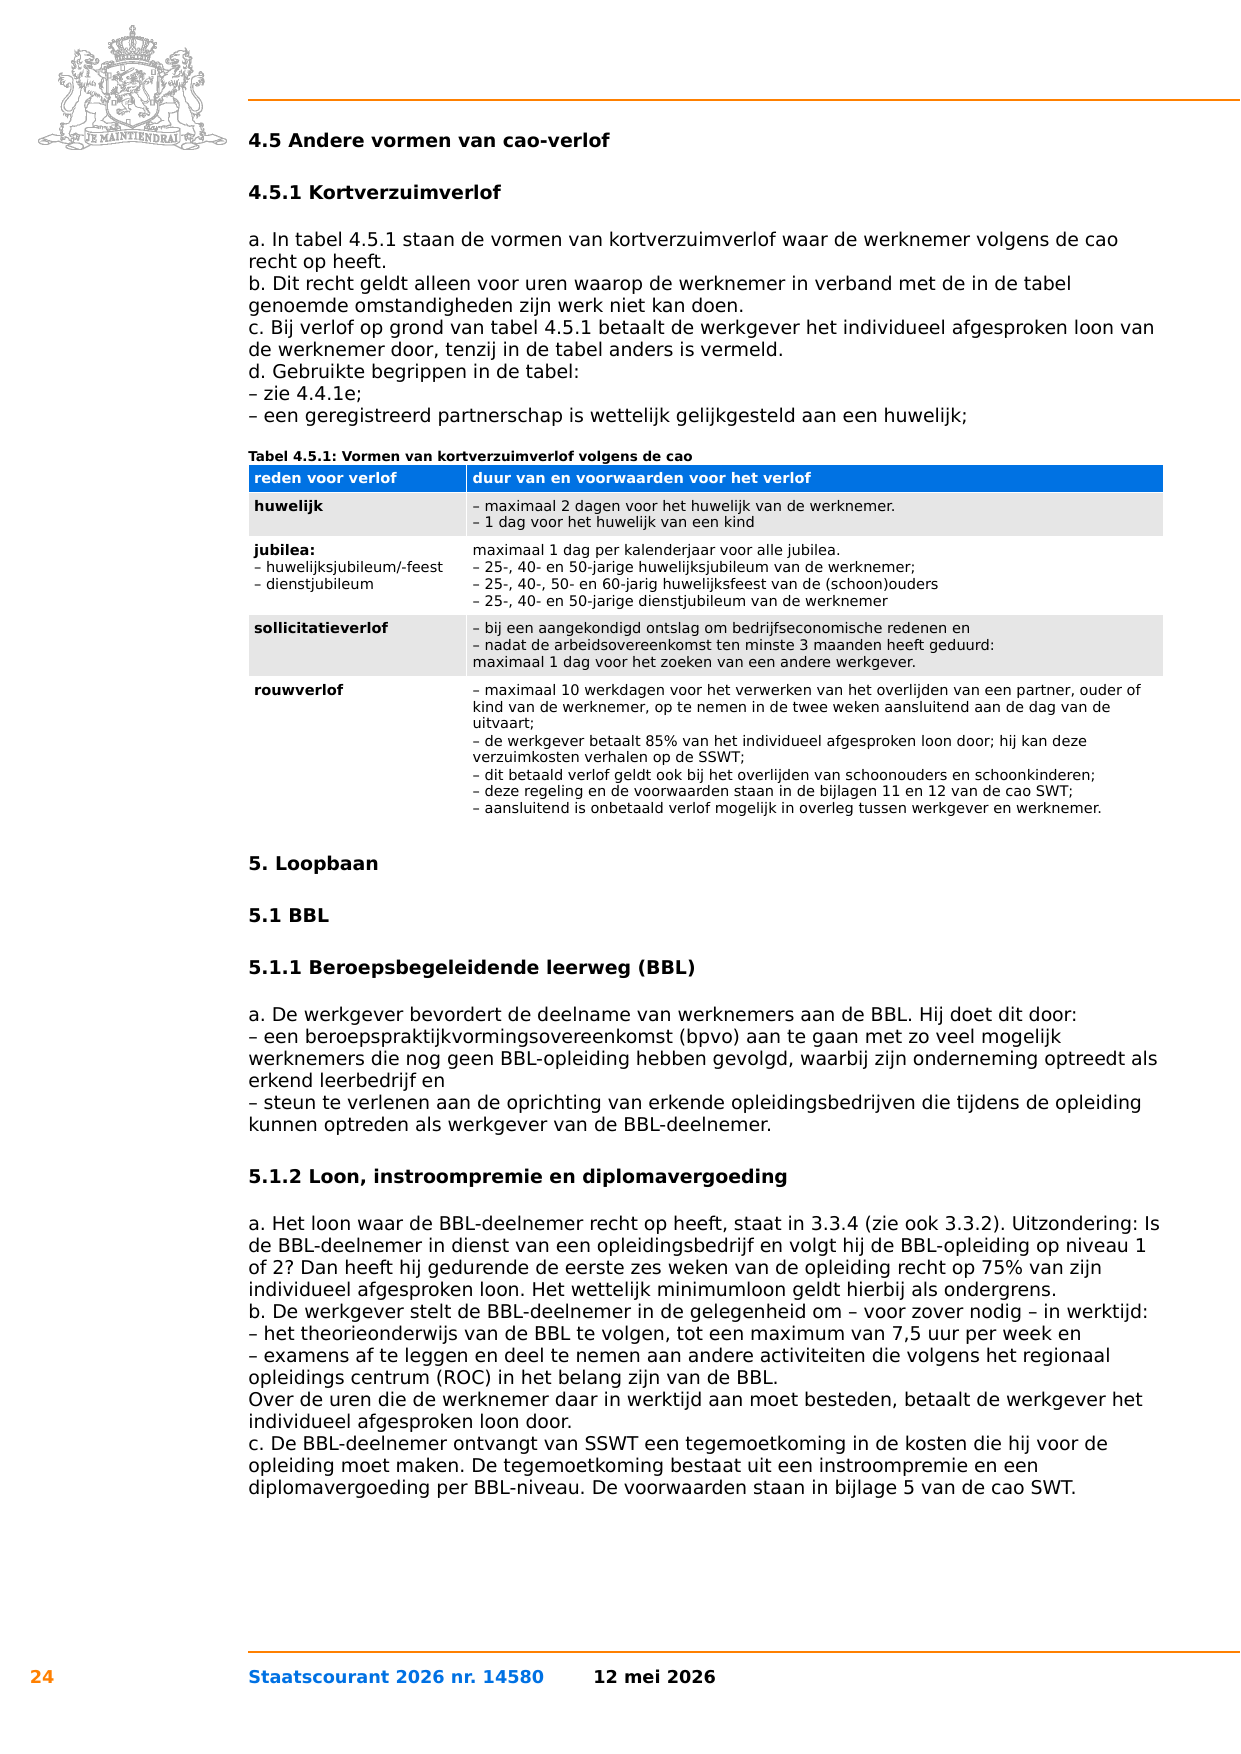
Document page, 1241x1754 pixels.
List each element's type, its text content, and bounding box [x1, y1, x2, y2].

table_cell rouwverlof [249, 677, 466, 822]
table_cell sollicitatieverlof [249, 615, 466, 676]
subtitle 4.5.1 Kortverzuimverlof [248, 182, 1163, 204]
text – steun te verlenen aan de oprichting van erkende opleidingsbedrijven die tijdens de opleiding kunnen optreden als werkgever van de BBL-deelnemer. [248, 1092, 1163, 1136]
table_cell jubilea: – huwelijksjubileum/-feest – dienstjubileum [249, 537, 466, 614]
subtitle 5.1 BBL [248, 905, 1163, 927]
subtitle 5. Loopbaan [248, 853, 1163, 875]
table_cell huwelijk [249, 493, 466, 536]
table_header Tabel 4.5.1: Vormen van kortverzuimverlof volgens de cao [248, 449, 1163, 464]
table_cell – bij een aangekondigd ontslag om bedrijfseconomische redenen en – nadat de arbeidsovereenkomst ten minste 3 maanden heeft geduurd: maximaal 1 dag voor het zoeken van een andere werkgever. [467, 615, 1163, 676]
table_cell – maximaal 10 werkdagen voor het verwerken van het overlijden van een partner, ouder of kind van de werknemer, op te nemen in de twee weken aansluitend aan de dag van de uitvaart; – de werkgever betaalt 85% van het individueel afgesproken loon door; hij kan deze verzuimkosten verhalen op de SSWT; – dit betaald verlof geldt ook bij het overlijden van schoonouders en schoonkinderen; – deze regeling en de voorwaarden staan in de bijlagen 11 en 12 van de cao SWT; – aansluitend is onbetaald verlof mogelijk in overleg tussen werkgever en werknemer. [467, 677, 1163, 822]
text b. Dit recht geldt alleen voor uren waarop de werknemer in verband met de in de tabel genoemde omstandigheden zijn werk niet kan doen. [248, 273, 1163, 317]
text Over de uren die de werknemer daar in werktijd aan moet besteden, betaalt de werkgever het individueel afgesproken loon door. [248, 1389, 1163, 1433]
text c. Bij verlof op grond van tabel 4.5.1 betaalt de werkgever het individueel afgesproken loon van de werknemer door, tenzij in de tabel anders is vermeld. [248, 317, 1163, 361]
table_cell duur van en voorwaarden voor het verlof [467, 465, 1163, 492]
text – een geregistreerd partnerschap is wettelijk gelijkgesteld aan een huwelijk; [248, 405, 1163, 427]
text a. In tabel 4.5.1 staan de vormen van kortverzuimverlof waar de werknemer volgens de cao recht op heeft. [248, 229, 1163, 273]
table_cell – maximaal 2 dagen voor het huwelijk van de werknemer. – 1 dag voor het huwelijk van een kind [467, 493, 1163, 536]
picture [38, 25, 227, 150]
text – het theorieonderwijs van de BBL te volgen, tot een maximum van 7,5 uur per week en [248, 1323, 1163, 1345]
text – een beroepspraktijkvormingsovereenkomst (bpvo) aan te gaan met zo veel mogelijk werknemers die nog geen BBL-opleiding hebben gevolgd, waarbij zijn onderneming optreedt als erkend leerbedrijf en [248, 1026, 1163, 1092]
table_cell maximaal 1 dag per kalenderjaar voor alle jubilea. – 25-, 40- en 50-jarige huwelijksjubileum van de werknemer; – 25-, 40-, 50- en 60-jarig huwelijksfeest van de (schoon)ouders – 25-, 40- en 50-jarige dienstjubileum van de werknemer [467, 537, 1163, 614]
text d. Gebruikte begrippen in de tabel: [248, 361, 1163, 383]
subtitle 5.1.1 Beroepsbegeleidende leerweg (BBL) [248, 957, 1163, 979]
subtitle 4.5 Andere vormen van cao-verlof [248, 130, 1163, 152]
text c. De BBL-deelnemer ontvangt van SSWT een tegemoetkoming in de kosten die hij voor de opleiding moet maken. De tegemoetkoming bestaat uit een instroompremie en een diplomavergoeding per BBL-niveau. De voorwaarden staan in bijlage 5 van de cao SWT. [248, 1433, 1163, 1498]
text – examens af te leggen en deel te nemen aan andere activiteiten die volgens het regionaal opleidings centrum (ROC) in het belang zijn van de BBL. [248, 1345, 1163, 1389]
subtitle 5.1.2 Loon, instroompremie en diplomavergoeding [248, 1166, 1163, 1188]
text – zie 4.4.1e; [248, 383, 1163, 405]
text b. De werkgever stelt de BBL-deelnemer in de gelegenheid om – voor zover nodig – in werktijd: [248, 1301, 1163, 1323]
table_cell reden voor verlof [249, 465, 466, 492]
text a. De werkgever bevordert de deelname van werknemers aan de BBL. Hij doet dit door: [248, 1004, 1163, 1026]
text a. Het loon waar de BBL-deelnemer recht op heeft, staat in 3.3.4 (zie ook 3.3.2). Uitzondering: Is de BBL-deelnemer in dienst van een opleidingsbedrijf en volgt hij de BBL-opleiding op niveau 1 of 2? Dan heeft hij gedurende de eerste zes weken van de opleiding recht op 75% van zijn individueel afgesproken loon. Het wettelijk minimumloon geldt hierbij als ondergrens. [248, 1213, 1163, 1301]
